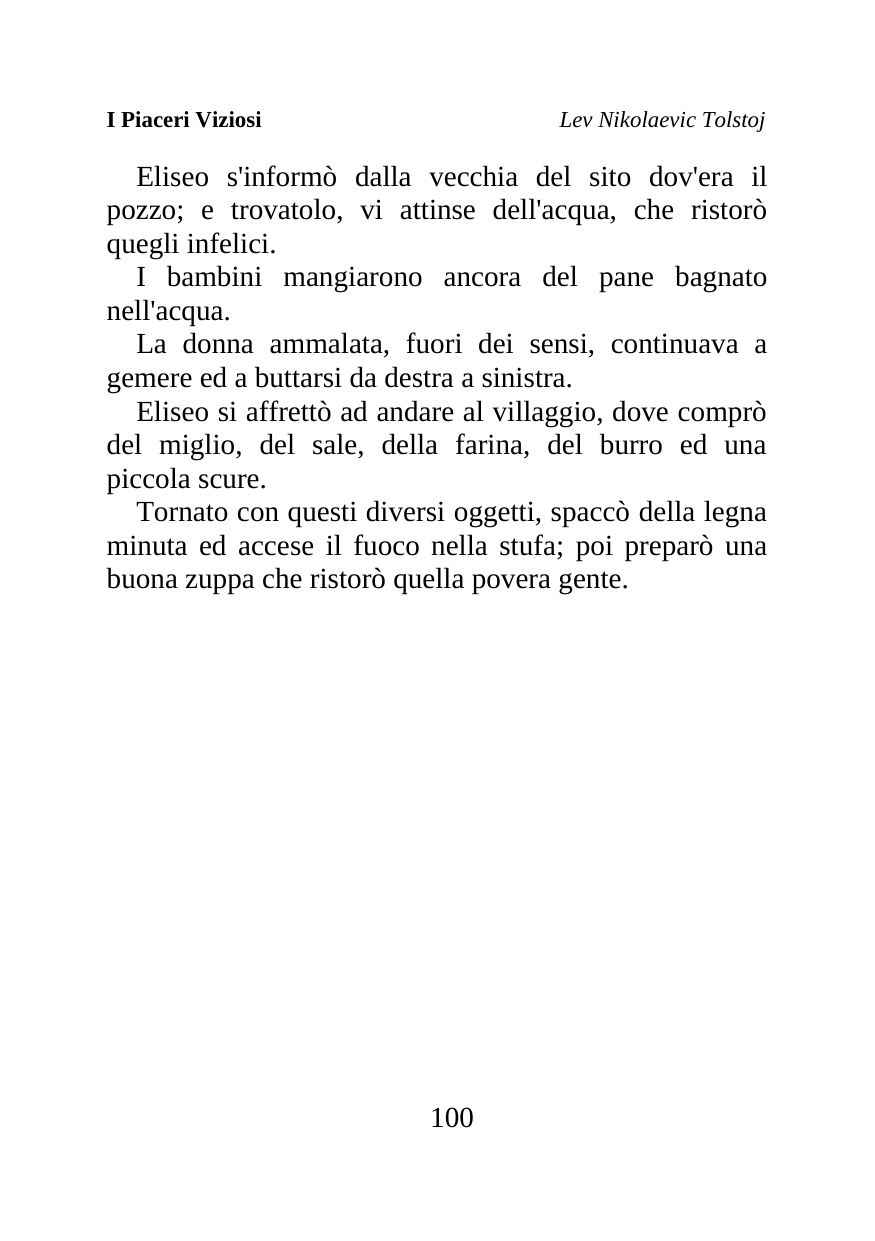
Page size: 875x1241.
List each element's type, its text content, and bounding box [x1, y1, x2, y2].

text Eliseo s'informò dalla vecchia del sito dov'era il pozzo; e trovatolo, vi attinse dell'acqua, che ristorò quegli infelici. [106, 159, 768, 259]
text La donna ammalata, fuori dei sensi, continuava a gemere ed a buttarsi da destra a sinistra. [106, 327, 768, 394]
text I bambini mangiarono ancora del pane bagnato nell'acqua. [106, 259, 768, 327]
text Eliseo si affrettò ad andare al villaggio, dove comprò del miglio, del sale, della farina, del burro ed una piccola scure. [106, 394, 768, 494]
text Tornato con questi diversi oggetti, spaccò della legna minuta ed accese il fuoco nella stufa; poi preparò una buona zuppa che ristorò quella povera gente. [106, 494, 768, 595]
